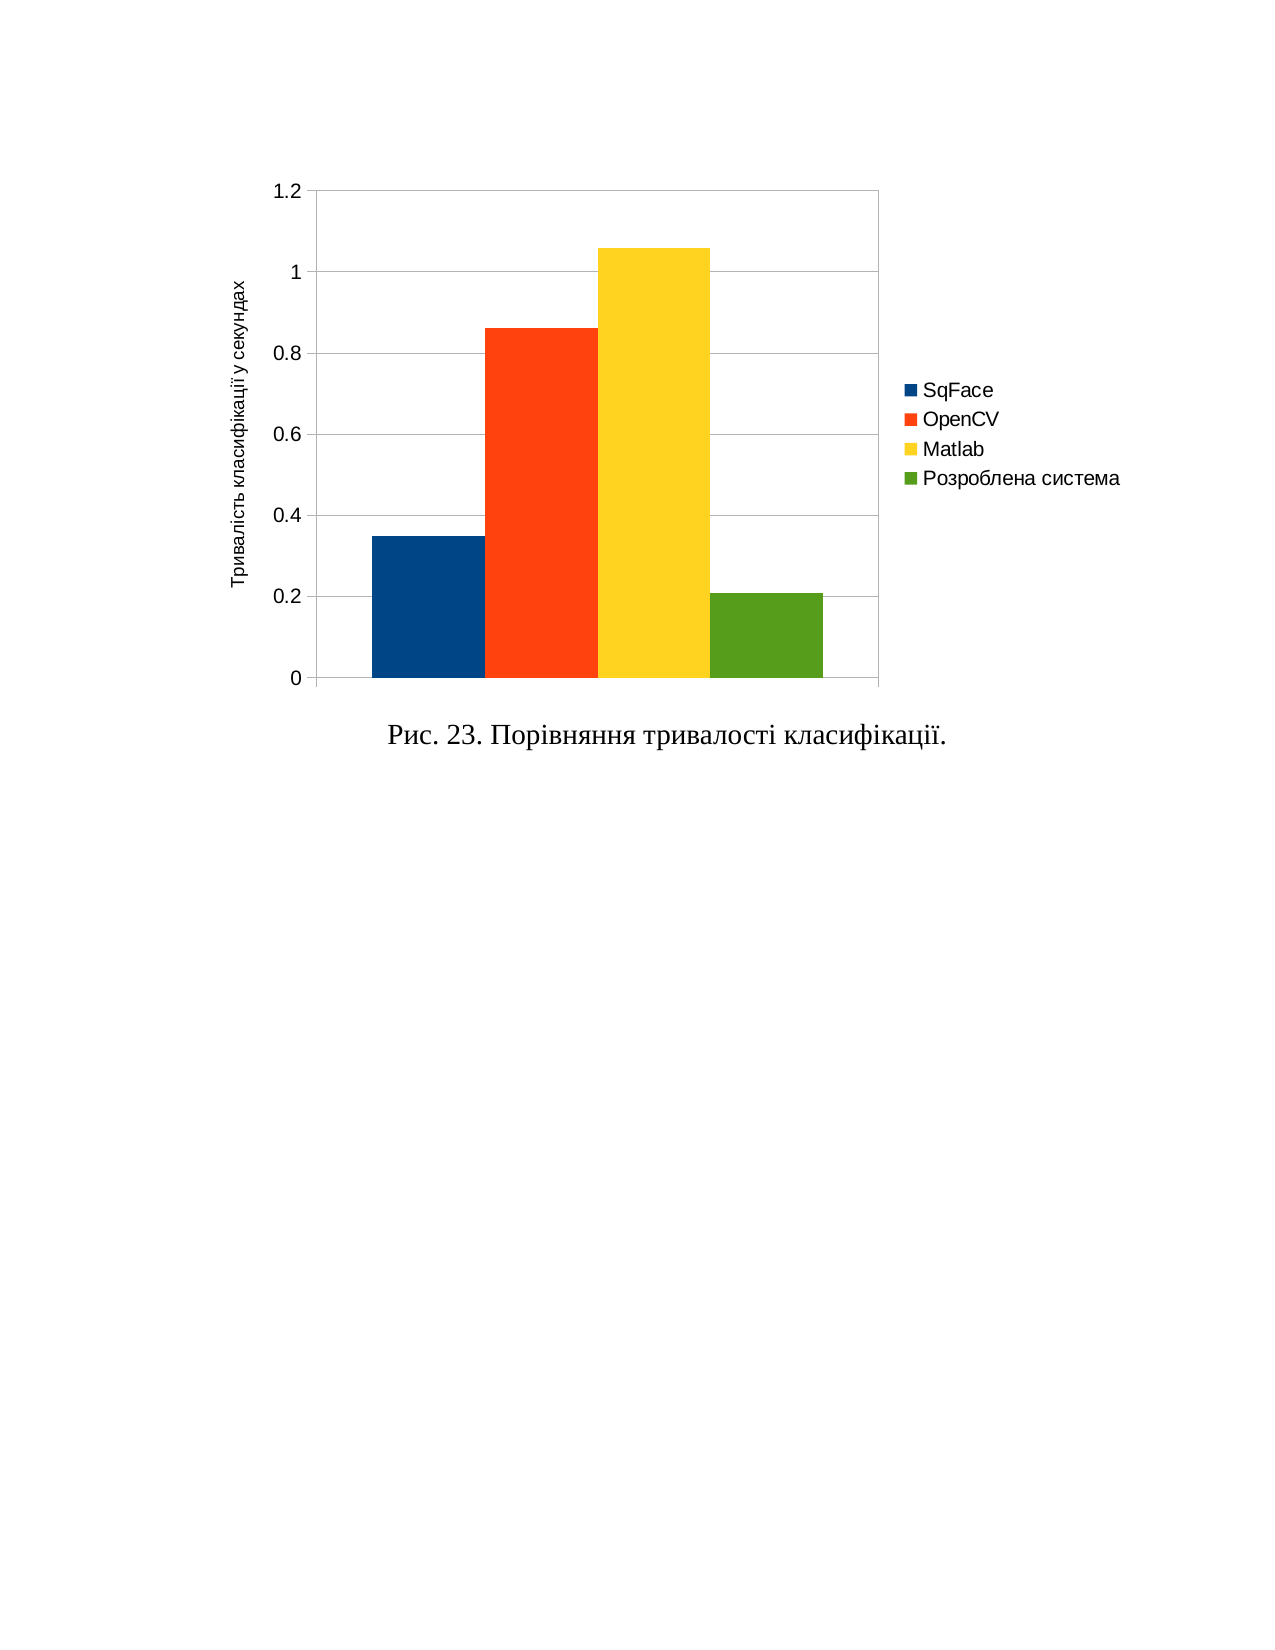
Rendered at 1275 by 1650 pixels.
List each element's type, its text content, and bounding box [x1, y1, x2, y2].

text Рис. 23. Порівняння тривалості класифікації. [177, 168, 1157, 751]
